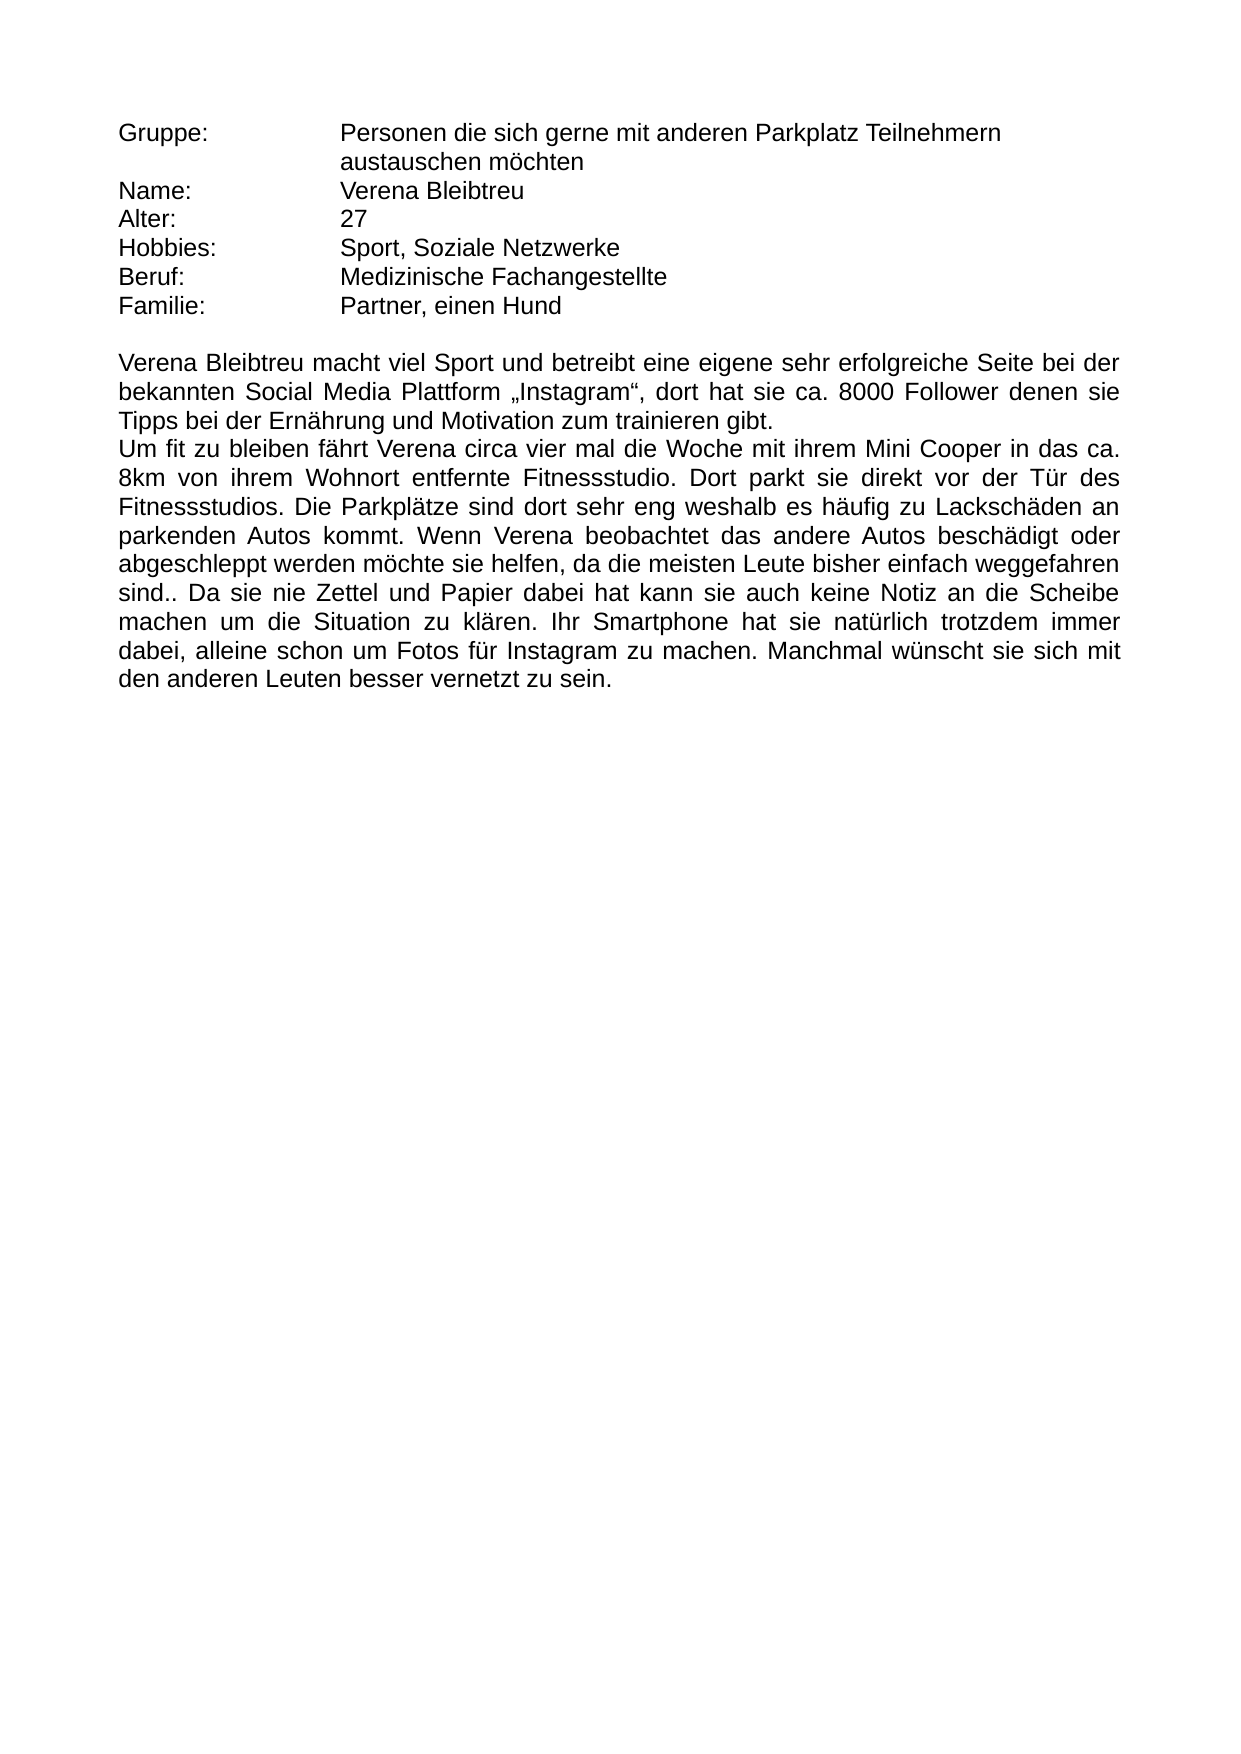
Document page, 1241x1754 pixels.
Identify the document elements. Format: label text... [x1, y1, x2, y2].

text Um fit zu bleiben fährt Verena circa vier mal die Woche mit ihrem Mini Cooper in das ca. 8km von ihrem Wohnort entfernte Fitnessstudio. Dort parkt sie direkt vor der Tür des Fitnessstudios. Die Parkplätze sind dort sehr eng weshalb es häufig zu Lackschäden an parkenden Autos kommt. Wenn Verena beobachtet das andere Autos beschädigt oder abgeschleppt werden möchte sie helfen, da die meisten Leute bisher einfach weggefahren sind.. Da sie nie Zettel und Papier dabei hat kann sie auch keine Notiz an die Scheibe machen um die Situation zu klären. Ihr Smartphone hat sie natürlich trotzdem immer dabei, alleine schon um Fotos für Instagram zu machen. Manchmal wünscht sie sich mit den anderen Leuten besser vernetzt zu sein. [118, 434, 1122, 693]
text Alter: 27 [118, 204, 1122, 233]
text Name: Verena Bleibtreu [118, 176, 1122, 204]
text Beruf: Medizinische Fachangestellte [118, 262, 1122, 291]
text Hobbies: Sport, Soziale Netzwerke [118, 233, 1122, 262]
text Familie: Partner, einen Hund [118, 291, 1122, 319]
text Gruppe: Personen die sich gerne mit anderen Parkplatz Teilnehmern austauschen möchten [118, 118, 1122, 176]
text Verena Bleibtreu macht viel Sport und betreibt eine eigene sehr erfolgreiche Seite bei der bekannten Social Media Plattform „Instagram“, dort hat sie ca. 8000 Follower denen sie Tipps bei der Ernährung und Motivation zum trainieren gibt. [118, 348, 1122, 434]
